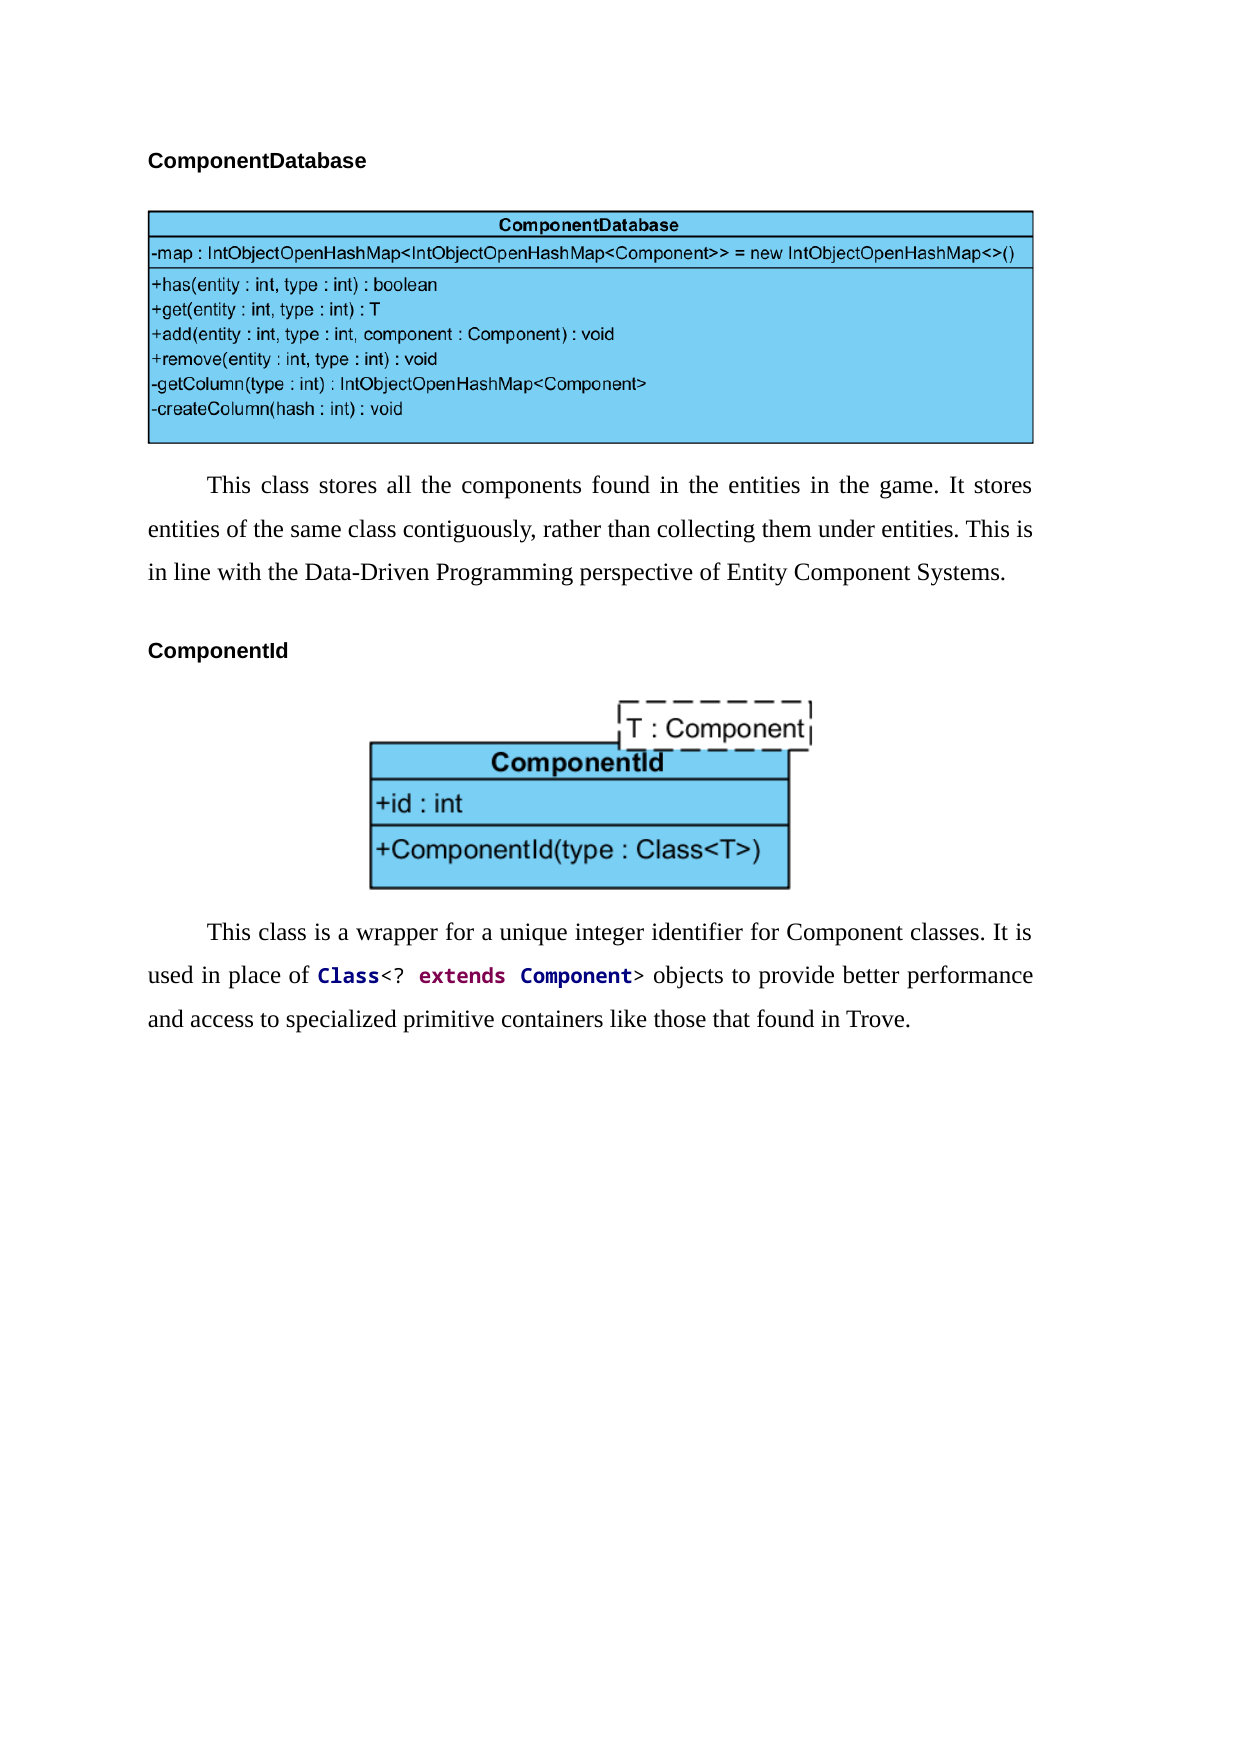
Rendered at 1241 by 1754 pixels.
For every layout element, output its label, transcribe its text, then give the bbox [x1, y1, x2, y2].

text This class is a wrapper for a unique integer identifier for Component classes. It is used in place of Class<? extends Component> objects to provide better performance and access to specialized primitive containers like those that found in Trove. [148, 917, 1033, 1032]
picture [369, 700, 813, 890]
text This class stores all the components found in the entities in the game. It stores entities of the same class contiguously, rather than collecting them under entities. This is in line with the Data-Driven Programming perspective of Entity Component Systems. [148, 471, 1033, 586]
subtitle ComponentId [148, 637, 1033, 663]
subtitle ComponentDatabase [148, 148, 1033, 173]
picture [147, 210, 1034, 444]
